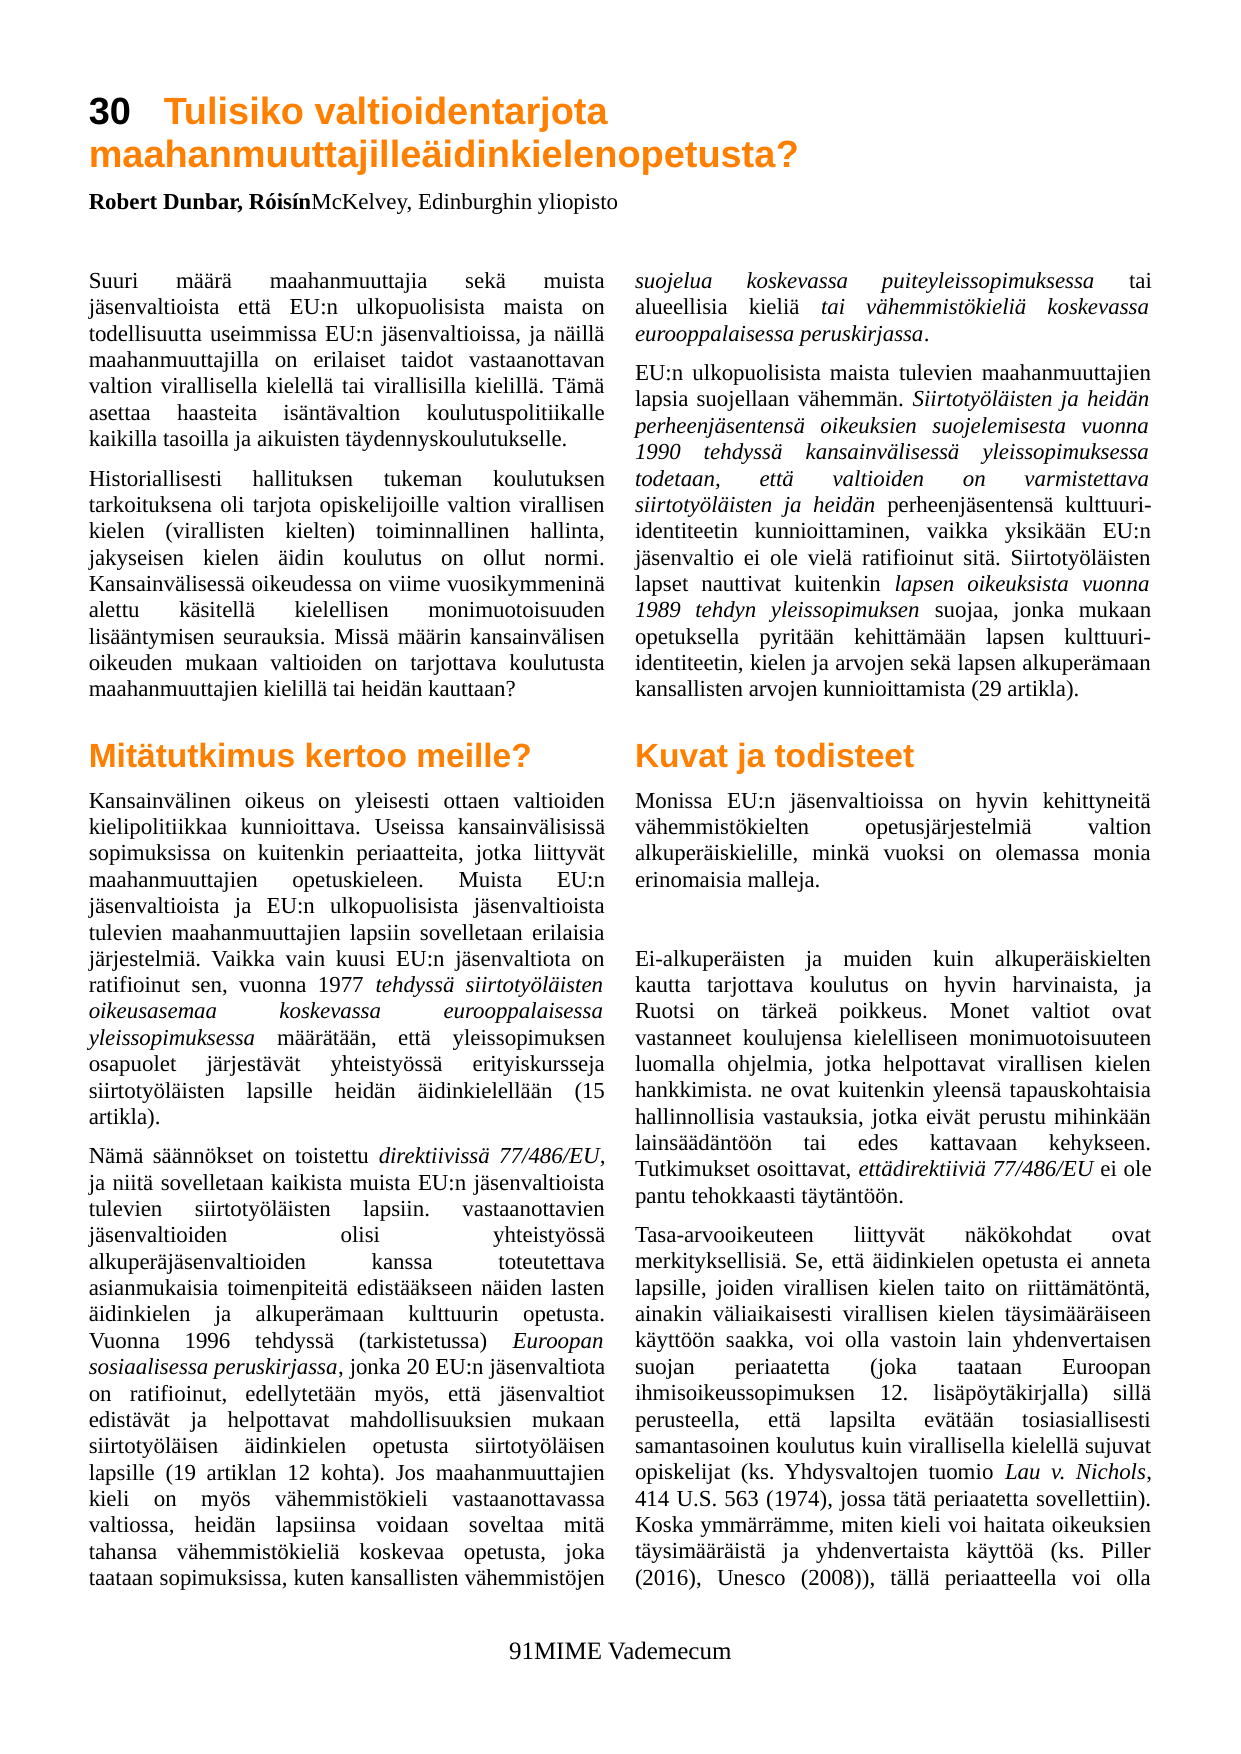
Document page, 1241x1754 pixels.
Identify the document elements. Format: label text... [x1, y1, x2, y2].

text Tasa-arvooikeuteen liittyvät näkökohdat ovat merkityksellisiä. Se, että äidinkielen opetusta ei anneta lapsille, joiden virallisen kielen taito on riittämätöntä, ainakin väliaikaisesti virallisen kielen täysimääräiseen käyttöön saakka, voi olla vastoin lain yhdenvertaisen suojan periaatetta (joka taataan Euroopan ihmisoikeussopimuksen 12. lisäpöytäkirjalla) sillä perusteella, että lapsilta evätään tosiasiallisesti samantasoinen koulutus kuin virallisella kielellä sujuvat opiskelijat (ks. Yhdysvaltojen tuomio Lau v. Nichols, 414 U.S. 563 (1974), jossa tätä periaatetta sovellettiin). Koska ymmärrämme, miten kieli voi haitata oikeuksien täysimääräistä ja yhdenvertaista käyttöä (ks. Piller (2016), Unesco (2008)), tällä periaatteella voi olla [635, 1221, 1152, 1590]
text Ei-alkuperäisten ja muiden kuin alkuperäiskielten kautta tarjottava koulutus on hyvin harvinaista, ja Ruotsi on tärkeä poikkeus. Monet valtiot ovat vastanneet koulujensa kielelliseen monimuotoisuuteen luomalla ohjelmia, jotka helpottavat virallisen kielen hankkimista. ne ovat kuitenkin yleensä tapauskohtaisia hallinnollisia vastauksia, jotka eivät perustu mihinkään lainsäädäntöön tai edes kattavaan kehykseen. Tutkimukset osoittavat, ettädirektiiviä 77/486/EU ei ole pantu tehokkaasti täytäntöön. [635, 944, 1152, 1208]
text Kansainvälinen oikeus on yleisesti ottaen valtioiden kielipolitiikkaa kunnioittava. Useissa kansainvälisissä sopimuksissa on kuitenkin periaatteita, jotka liittyvät maahanmuuttajien opetuskieleen. Muista EU:n jäsenvaltioista ja EU:n ulkopuolisista jäsenvaltioista tulevien maahanmuuttajien lapsiin sovelletaan erilaisia järjestelmiä. Vaikka vain kuusi EU:n jäsenvaltiota on ratifioinut sen, vuonna 1977 tehdyssä siirtotyöläisten oikeusasemaa koskevassa eurooppalaisessa yleissopimuksessa määrätään, että yleissopimuksen osapuolet järjestävät yhteistyössä erityiskursseja siirtotyöläisten lapsille heidän äidinkielellään (15 artikla). [88, 787, 605, 1129]
subtitle Mitätutkimus kertoo meille? [88, 736, 605, 774]
text EU:n ulkopuolisista maista tulevien maahanmuuttajien lapsia suojellaan vähemmän. Siirtotyöläisten ja heidän perheenjäsentensä oikeuksien suojelemisesta vuonna 1990 tehdyssä kansainvälisessä yleissopimuksessa todetaan, että valtioiden on varmistettava siirtotyöläisten ja heidän perheenjäsentensä kulttuuri-identiteetin kunnioittaminen, vaikka yksikään EU:n jäsenvaltio ei ole vielä ratifioinut sitä. Siirtotyöläisten lapset nauttivat kuitenkin lapsen oikeuksista vuonna 1989 tehdyn yleissopimuksen suojaa, jonka mukaan opetuksella pyritään kehittämään lapsen kulttuuri-identiteetin, kielen ja arvojen sekä lapsen alkuperämaan kansallisten arvojen kunnioittamista (29 artikla). [635, 359, 1152, 702]
text Nämä säännökset on toistettu direktiivissä 77/486/EU, ja niitä sovelletaan kaikista muista EU:n jäsenvaltioista tulevien siirtotyöläisten lapsiin. vastaanottavien jäsenvaltioiden olisi yhteistyössä alkuperäjäsenvaltioiden kanssa toteutettava asianmukaisia toimenpiteitä edistääkseen näiden lasten äidinkielen ja alkuperämaan kulttuurin opetusta. Vuonna 1996 tehdyssä (tarkistetussa) Euroopan sosiaalisessa peruskirjassa, jonka 20 EU:n jäsenvaltiota on ratifioinut, edellytetään myös, että jäsenvaltiot edistävät ja helpottavat mahdollisuuksien mukaan siirtotyöläisen äidinkielen opetusta siirtotyöläisen lapsille (19 artiklan 12 kohta). Jos maahanmuuttajien kieli on myös vähemmistökieli vastaanottavassa valtiossa, heidän lapsiinsa voidaan soveltaa mitä tahansa vähemmistökieliä koskevaa opetusta, joka taataan sopimuksissa, kuten kansallisten vähemmistöjen [88, 1142, 605, 1590]
text suojelua koskevassa puiteyleissopimuksessa tai alueellisia kieliä tai vähemmistökieliä koskevassa eurooppalaisessa peruskirjassa. [635, 267, 1152, 346]
text Monissa EU:n jäsenvaltioissa on hyvin kehittyneitä vähemmistökielten opetusjärjestelmiä valtion alkuperäiskielille, minkä vuoksi on olemassa monia erinomaisia malleja. [635, 787, 1152, 892]
subtitle Kuvat ja todisteet [635, 736, 1152, 774]
subtitle Tulisiko valtioidentarjota maahanmuuttajilleäidinkielenopetusta? [88, 88, 1152, 176]
text Robert Dunbar, RóisínMcKelvey, Edinburghin yliopisto [88, 188, 1152, 215]
text Historiallisesti hallituksen tukeman koulutuksen tarkoituksena oli tarjota opiskelijoille valtion virallisen kielen (virallisten kielten) toiminnallinen hallinta, jakyseisen kielen äidin koulutus on ollut normi. Kansainvälisessä oikeudessa on viime vuosikymmeninä alettu käsitellä kielellisen monimuotoisuuden lisääntymisen seurauksia. Missä määrin kansainvälisen oikeuden mukaan valtioiden on tarjottava koulutusta maahanmuuttajien kielillä tai heidän kauttaan? [88, 464, 605, 702]
text Suuri määrä maahanmuuttajia sekä muista jäsenvaltioista että EU:n ulkopuolisista maista on todellisuutta useimmissa EU:n jäsenvaltioissa, ja näillä maahanmuuttajilla on erilaiset taidot vastaanottavan valtion virallisella kielellä tai virallisilla kielillä. Tämä asettaa haasteita isäntävaltion koulutuspolitiikalle kaikilla tasoilla ja aikuisten täydennyskoulutukselle. [88, 267, 605, 452]
